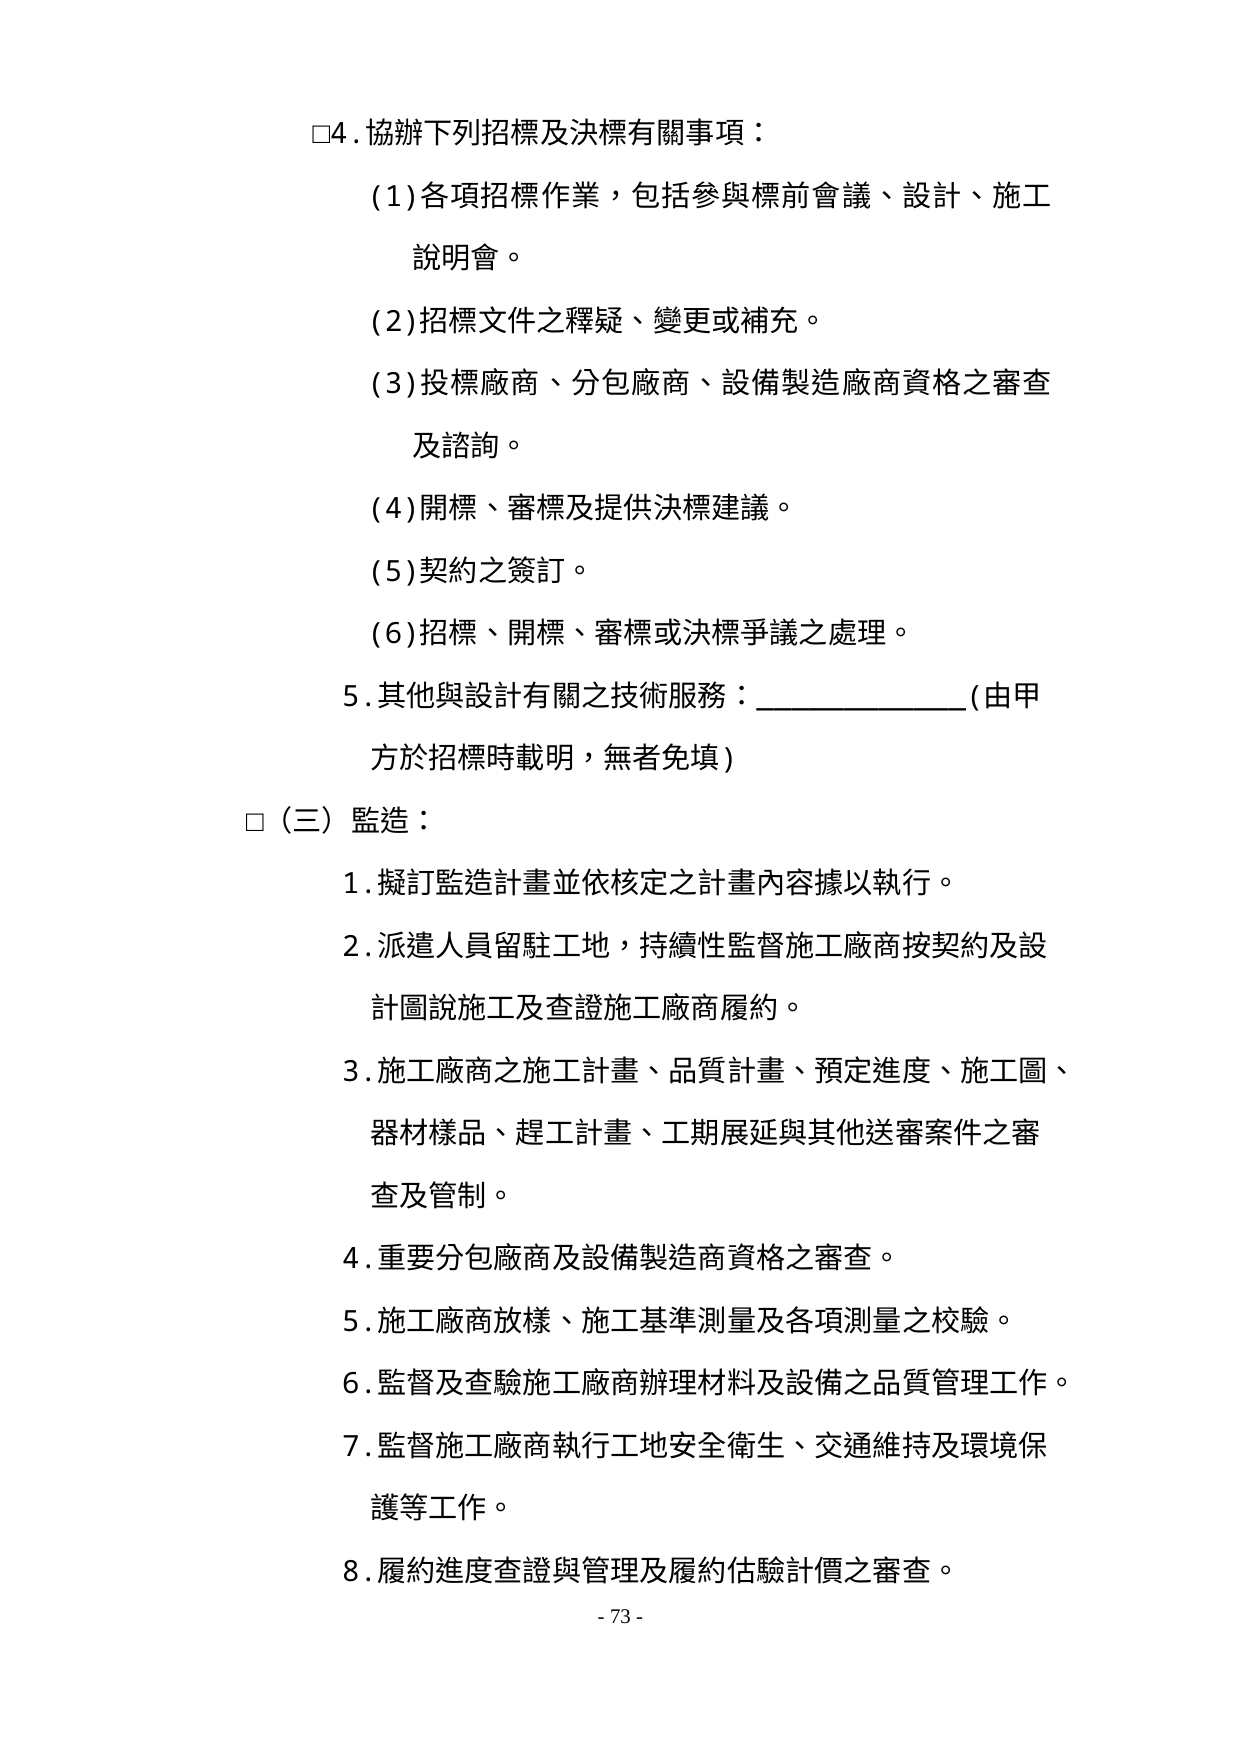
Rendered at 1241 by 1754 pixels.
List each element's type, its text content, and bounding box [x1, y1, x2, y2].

text 1.擬訂監造計畫並依核定之計畫內容據以執行。 [342, 839, 1053, 902]
text (4)開標、審標及提供決標建議。 [367, 464, 1053, 527]
text 4.重要分包廠商及設備製造商資格之審查。 [342, 1214, 1053, 1277]
text 5.其他與設計有關之技術服務：____________(由甲方於招標時載明，無者免填) [342, 652, 1053, 777]
text 8.履約進度查證與管理及履約估驗計價之審查。 [342, 1527, 1053, 1589]
text (5)契約之簽訂。 [367, 527, 1053, 589]
text (1)各項招標作業，包括參與標前會議、設計、施工說明會。 [367, 152, 1053, 277]
text 5.施工廠商放樣、施工基準測量及各項測量之校驗。 [342, 1277, 1053, 1339]
text □（三）監造： [187, 777, 1053, 839]
text (3)投標廠商、分包廠商、設備製造廠商資格之審查及諮詢。 [367, 339, 1053, 464]
text 2.派遣人員留駐工地，持續性監督施工廠商按契約及設計圖說施工及查證施工廠商履約。 [342, 902, 1053, 1027]
text 7.監督施工廠商執行工地安全衛生、交通維持及環境保護等工作。 [342, 1402, 1053, 1527]
text □4.協辦下列招標及決標有關事項： [312, 89, 1053, 152]
text (6)招標、開標、審標或決標爭議之處理。 [367, 589, 1053, 652]
text 3.施工廠商之施工計畫、品質計畫、預定進度、施工圖、器材樣品、趕工計畫、工期展延與其他送審案件之審查及管制。 [342, 1027, 1053, 1214]
text 6.監督及查驗施工廠商辦理材料及設備之品質管理工作。 [342, 1339, 1053, 1402]
text (2)招標文件之釋疑、變更或補充。 [367, 277, 1053, 339]
